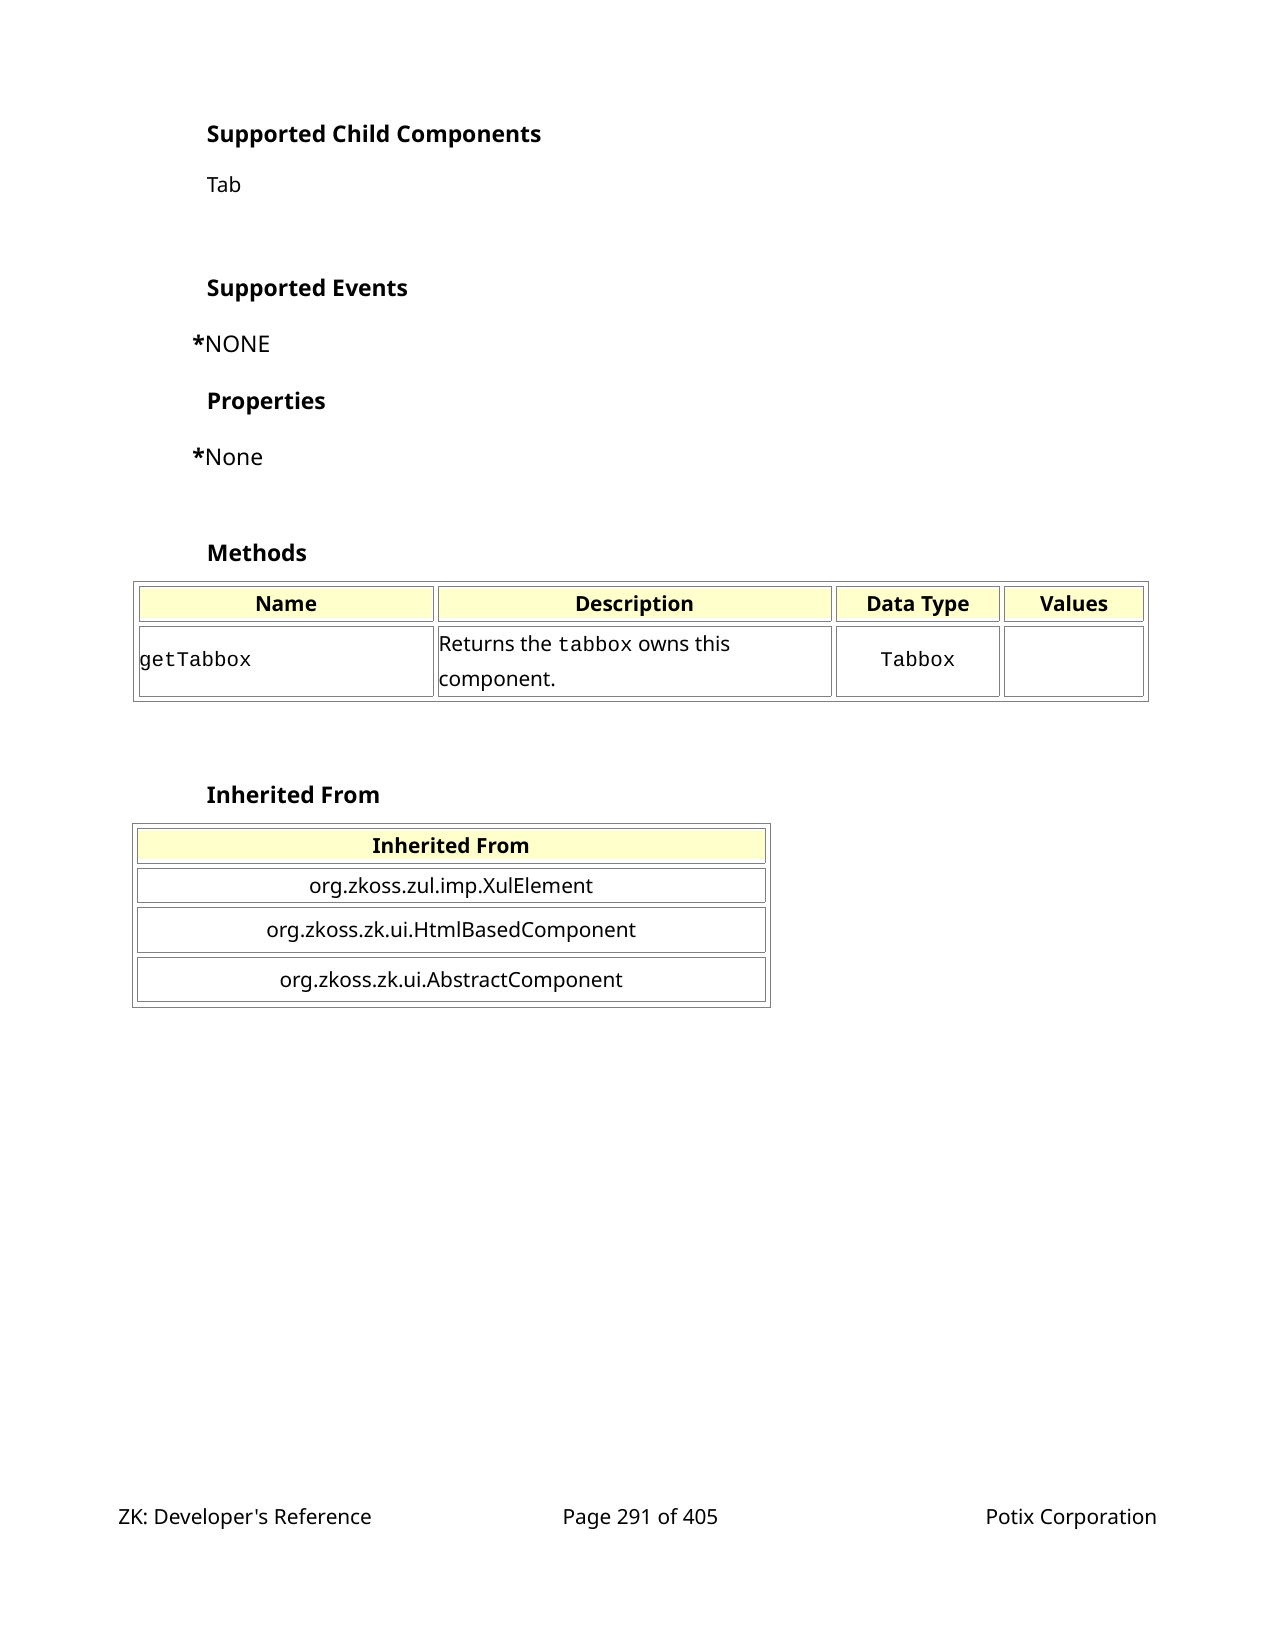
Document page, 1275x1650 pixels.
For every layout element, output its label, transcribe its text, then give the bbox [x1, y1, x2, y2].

table_cell getTabbox [136, 621, 435, 696]
subtitle Supported Child Components [207, 118, 1157, 149]
table_header Description [435, 582, 833, 621]
text *NONE [118, 328, 1157, 359]
table_cell org.zkoss.zul.imp.XulElement [134, 863, 768, 902]
table_cell org.zkoss.zk.ui.HtmlBasedComponent [134, 902, 768, 952]
table_header Inherited From [134, 824, 768, 862]
subtitle Supported Events [207, 272, 1157, 303]
subtitle Properties [207, 384, 1157, 416]
subtitle Inherited From [207, 779, 1157, 810]
table_header Name [136, 582, 435, 621]
table_header Values [1002, 582, 1146, 621]
table_cell [1005, 627, 1143, 696]
table_cell Tabbox [834, 621, 1002, 696]
table_header Data Type [834, 582, 1002, 621]
table_cell org.zkoss.zk.ui.AbstractComponent [134, 952, 768, 1001]
table_cell Returns the tabbox owns this component. [435, 621, 833, 696]
subtitle Methods [207, 537, 1157, 568]
text Tab [207, 170, 1157, 198]
table_cell [1002, 621, 1146, 696]
text *None [118, 441, 1157, 472]
